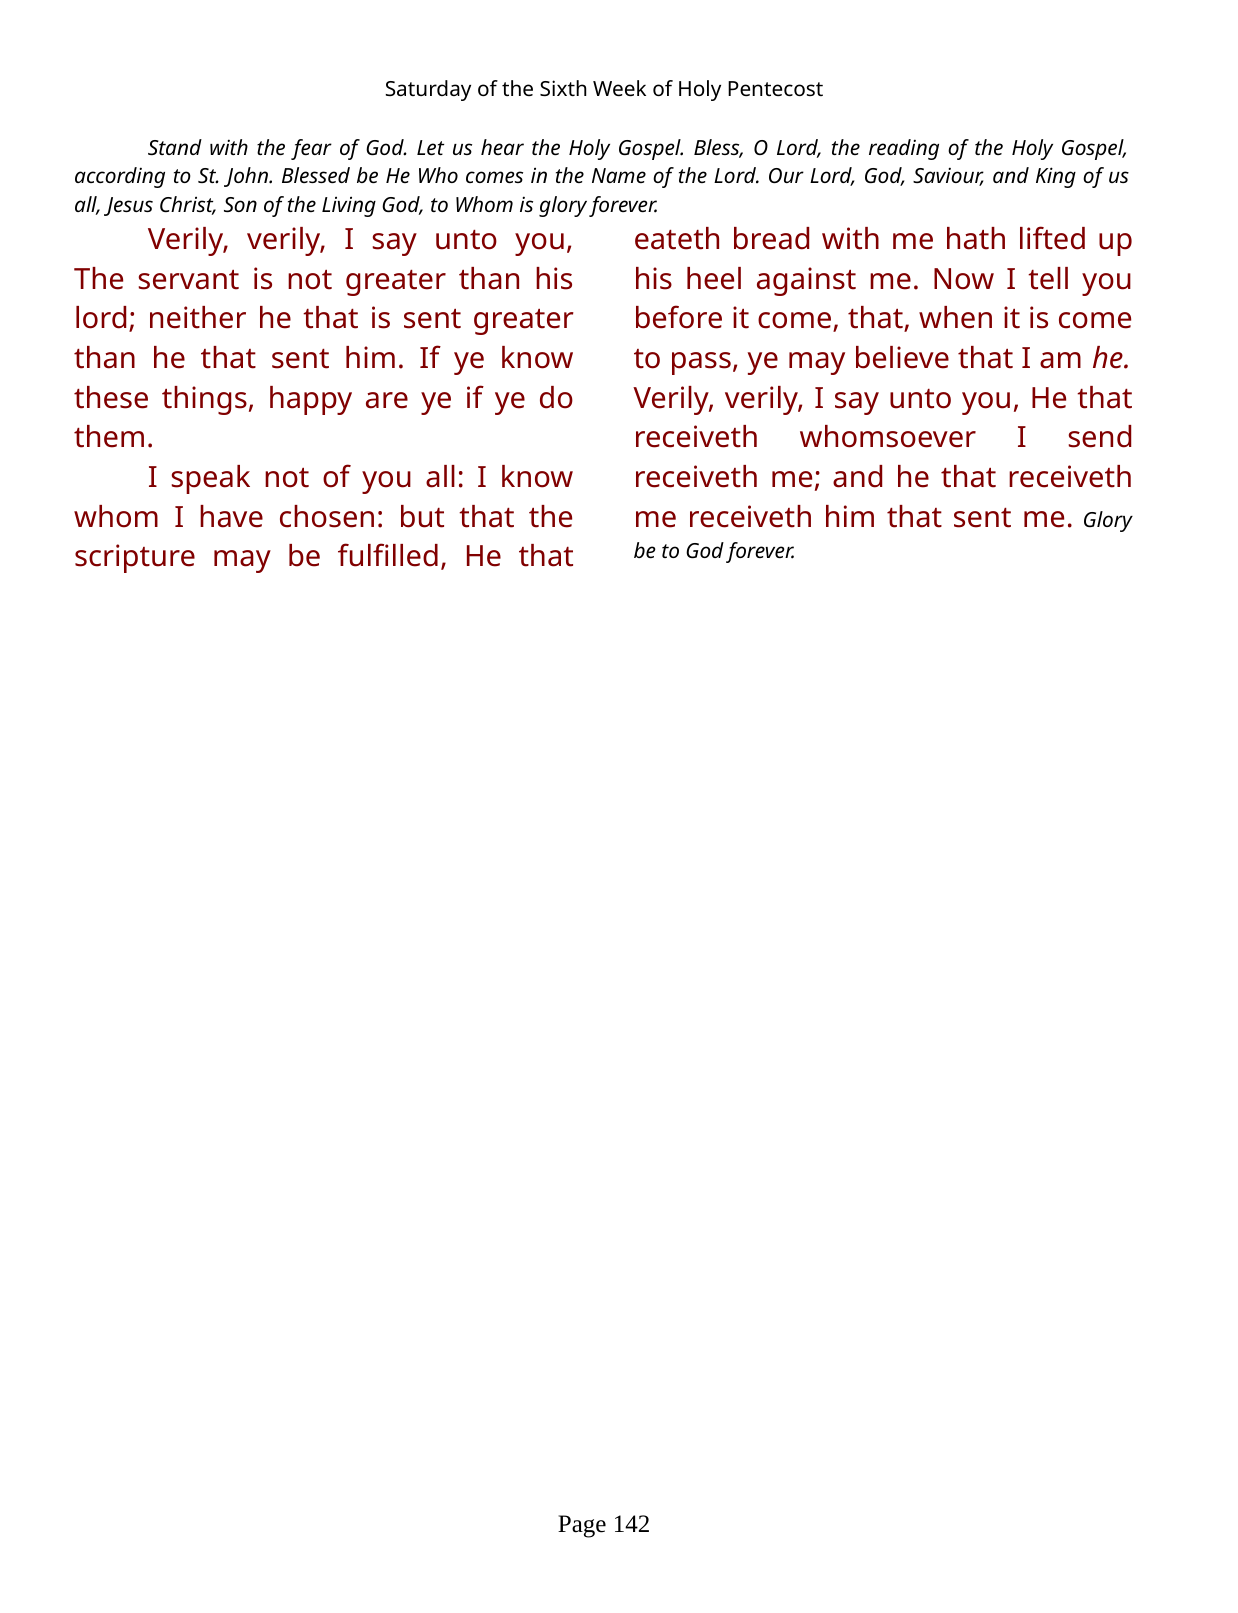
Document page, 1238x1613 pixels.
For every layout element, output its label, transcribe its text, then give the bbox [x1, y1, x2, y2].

text eateth bread with me hath lifted up his heel against me. Now I tell you before it come, that, when it is come to pass, ye may believe that I am he. Verily, verily, I say unto you, He that receiveth whomsoever I send receiveth me; and he that receiveth me receiveth him that sent me. Glory be to God forever. [633, 218, 1134, 564]
text Stand with the fear of God. Let us hear the Holy Gospel. Bless, O Lord, the reading of the Holy Gospel, according to St. John. Blessed be He Who comes in the Name of the Lord. Our Lord, God, Saviour, and King of us all, Jesus Christ, Son of the Living God, to Whom is glory forever. [74, 133, 1134, 218]
text Saturday of the Sixth Week of Holy Pentecost [72, 74, 1135, 102]
text Verily, verily, I say unto you, The servant is not greater than his lord; neither he that is sent greater than he that sent him. If ye know these things, happy are ye if ye do them. [74, 218, 574, 456]
text I speak not of you all: I know whom I have chosen: but that the scripture may be fulfilled, He that [74, 456, 574, 575]
